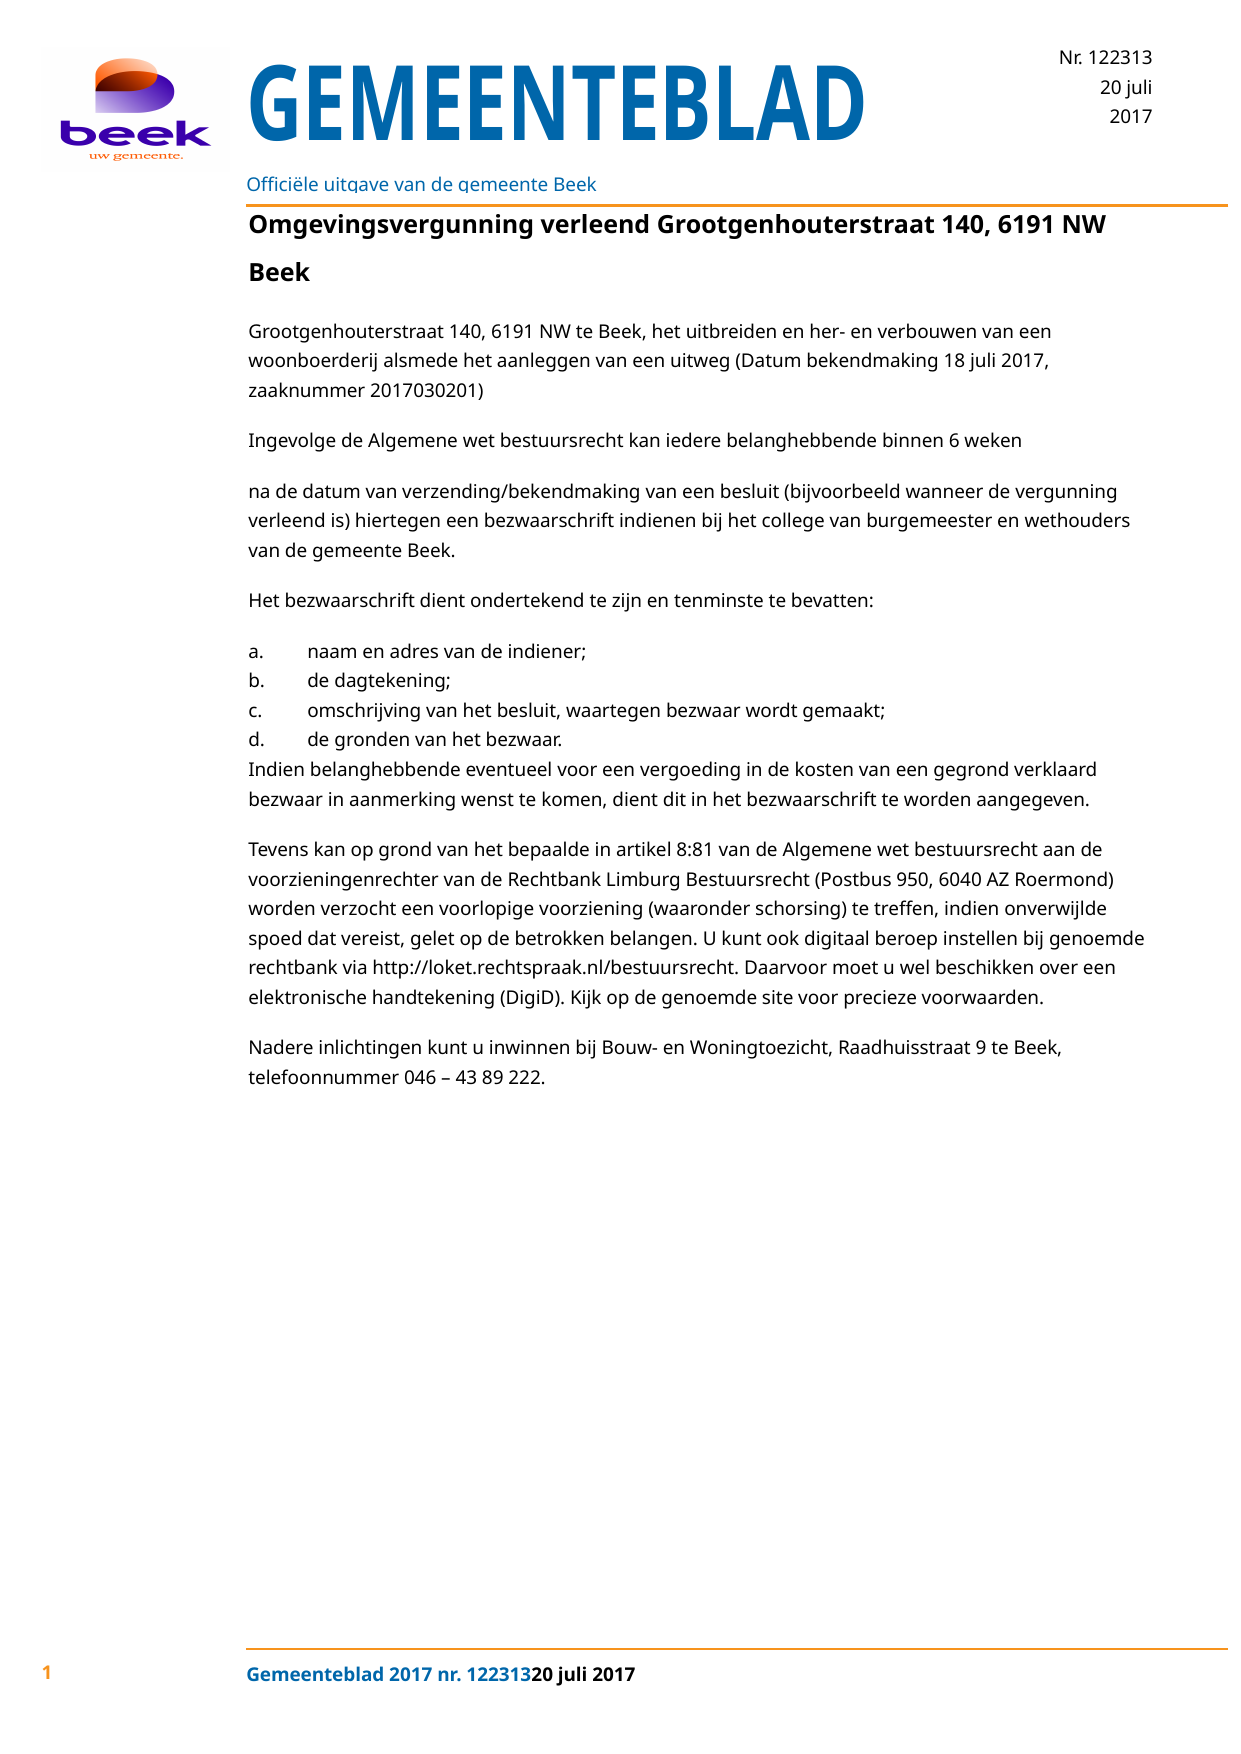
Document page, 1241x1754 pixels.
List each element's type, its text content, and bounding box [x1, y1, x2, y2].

list naam en adres van de indiener; [248, 638, 1152, 664]
list de dagtekening; [248, 667, 1152, 693]
text Het bezwaarschrift dient ondertekend te zijn en tenminste te bevatten: [248, 587, 1152, 613]
text Omgevingsvergunning verleend Grootgenhouterstraat 140, 6191 NW Beek [248, 207, 1152, 288]
text Grootgenhouterstraat 140, 6191 NW te Beek, het uitbreiden en her- en verbouwen van een woonboerderij alsmede het aanleggen van een uitweg (Datum bekendmaking 18 juli 2017, zaaknummer 2017030201) [248, 318, 1152, 403]
text Nadere inlichtingen kunt u inwinnen bij Bouw- en Woningtoezicht, Raadhuisstraat 9 te Beek, telefoonnummer 046 – 43 89 222. [248, 1034, 1152, 1090]
text Ingevolge de Algemene wet bestuursrecht kan iedere belanghebbende binnen 6 weken [248, 427, 1152, 453]
text na de datum van verzending/bekendmaking van een besluit (bijvoorbeeld wanneer de vergunning verleend is) hiertegen een bezwaarschrift indienen bij het college van burgemeester en wethouders van de gemeente Beek. [248, 478, 1152, 563]
picture [41, 47, 231, 172]
list omschrijving van het besluit, waartegen bezwaar wordt gemaakt; [248, 697, 1152, 723]
text Tevens kan op grond van het bepaalde in artikel 8:81 van de Algemene wet bestuursrecht aan de voorzieningenrechter van de Rechtbank Limburg Bestuursrecht (Postbus 950, 6040 AZ Roermond) worden verzocht een voorlopige voorziening (waaronder schorsing) te treffen, indien onverwijlde spoed dat vereist, gelet op de betrokken belangen. U kunt ook digitaal beroep instellen bij genoemde rechtbank via http://loket.rechtspraak.nl/bestuursrecht. Daarvoor moet u wel beschikken over een elektronische handtekening (DigiD). Kijk op de genoemde site voor precieze voorwaarden. [248, 836, 1152, 1010]
text Indien belanghebbende eventueel voor een vergoeding in de kosten van een gegrond verklaard bezwaar in aanmerking wenst te komen, dient dit in het bezwaarschrift te worden aangegeven. [248, 756, 1152, 812]
list de gronden van het bezwaar. [248, 727, 1152, 752]
